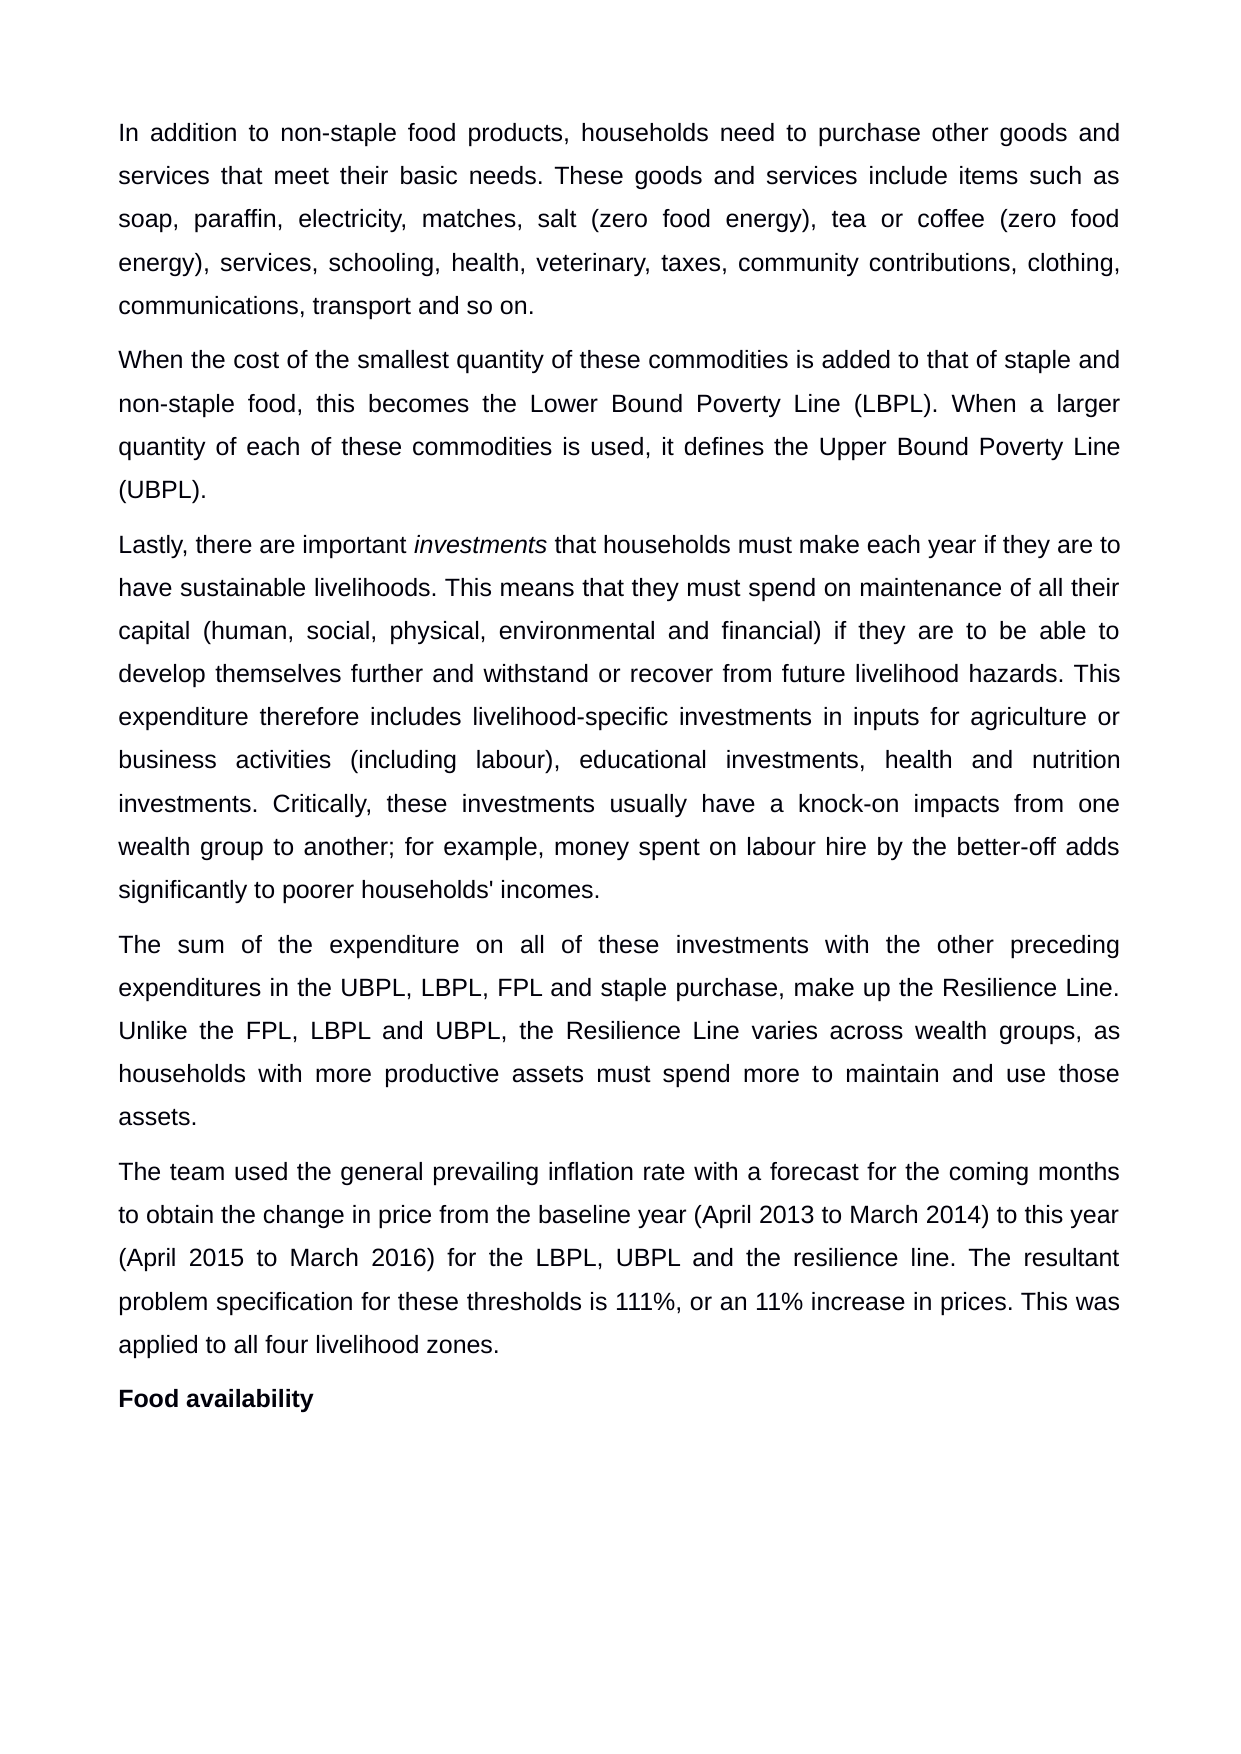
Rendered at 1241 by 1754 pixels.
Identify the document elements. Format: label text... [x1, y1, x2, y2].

text Food availability [118, 1384, 1122, 1413]
text The sum of the expenditure on all of these investments with the other preceding expenditures in the UBPL, LBPL, FPL and staple purchase, make up the Resilience Line. Unlike the FPL, LBPL and UBPL, the Resilience Line varies across wealth groups, as households with more productive assets must spend more to maintain and use those assets. [118, 930, 1122, 1131]
text Lastly, there are important investments that households must make each year if they are to have sustainable livelihoods. This means that they must spend on maintenance of all their capital (human, social, physical, environmental and financial) if they are to be able to develop themselves further and withstand or recover from future livelihood hazards. This expenditure therefore includes livelihood-specific investments in inputs for agriculture or business activities (including labour), educational investments, health and nutrition investments. Critically, these investments usually have a knock-on impacts from one wealth group to another; for example, money spent on labour hire by the better-off adds significantly to poorer households' incomes. [118, 530, 1122, 903]
text The team used the general prevailing inflation rate with a forecast for the coming months to obtain the change in price from the baseline year (April 2013 to March 2014) to this year (April 2015 to March 2016) for the LBPL, UBPL and the resilience line. The resultant problem specification for these thresholds is 111%, or an 11% increase in prices. This was applied to all four livelihood zones. [118, 1157, 1122, 1358]
text When the cost of the smallest quantity of these commodities is added to that of staple and non-staple food, this becomes the Lower Bound Poverty Line (LBPL). When a larger quantity of each of these commodities is used, it defines the Upper Bound Poverty Line (UBPL). [118, 346, 1122, 504]
text In addition to non-staple food products, households need to purchase other goods and services that meet their basic needs. These goods and services include items such as soap, paraffin, electricity, matches, salt (zero food energy), tea or coffee (zero food energy), services, schooling, health, veterinary, taxes, community contributions, clothing, communications, transport and so on. [118, 118, 1122, 319]
